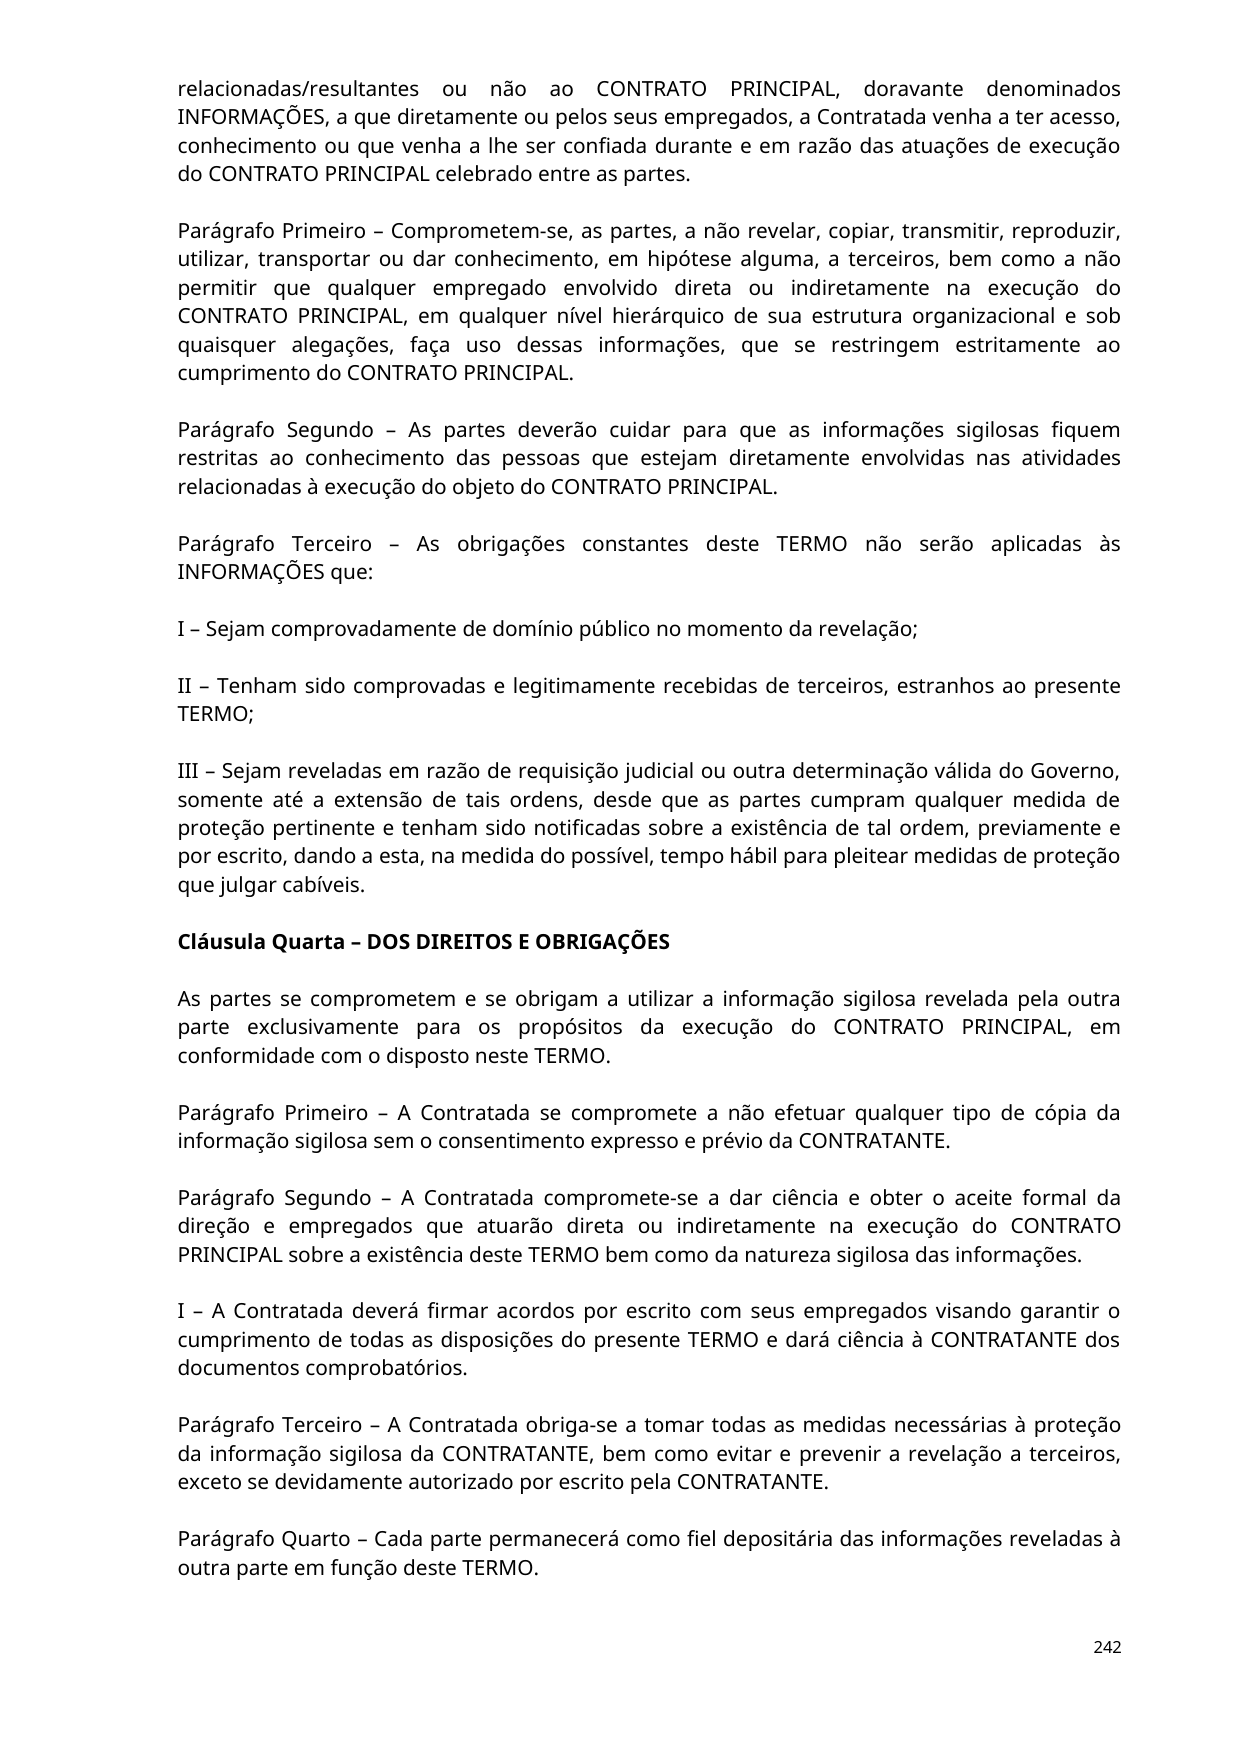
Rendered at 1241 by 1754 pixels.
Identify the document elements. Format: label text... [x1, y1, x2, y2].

text I – A Contratada deverá firmar acordos por escrito com seus empregados visando garantir o cumprimento de todas as disposições do presente TERMO e dará ciência à CONTRATANTE dos documentos comprobatórios. [177, 1297, 1122, 1382]
text Parágrafo Primeiro – A Contratada se compromete a não efetuar qualquer tipo de cópia da informação sigilosa sem o consentimento expresso e prévio da CONTRATANTE. [177, 1098, 1122, 1154]
text Parágrafo Primeiro – Comprometem-se, as partes, a não revelar, copiar, transmitir, reproduzir, utilizar, transportar ou dar conhecimento, em hipótese alguma, a terceiros, bem como a não permitir que qualquer empregado envolvido direta ou indiretamente na execução do CONTRATO PRINCIPAL, em qualquer nível hierárquico de sua estrutura organizacional e sob quaisquer alegações, faça uso dessas informações, que se restringem estritamente ao cumprimento do CONTRATO PRINCIPAL. [177, 216, 1122, 387]
text Parágrafo Segundo – As partes deverão cuidar para que as informações sigilosas fiquem restritas ao conhecimento das pessoas que estejam diretamente envolvidas nas atividades relacionadas à execução do objeto do CONTRATO PRINCIPAL. [177, 415, 1122, 500]
text As partes se comprometem e se obrigam a utilizar a informação sigilosa revelada pela outra parte exclusivamente para os propósitos da execução do CONTRATO PRINCIPAL, em conformidade com o disposto neste TERMO. [177, 984, 1122, 1069]
text Parágrafo Terceiro – As obrigações constantes deste TERMO não serão aplicadas às INFORMAÇÕES que: [177, 529, 1122, 586]
text III – Sejam reveladas em razão de requisição judicial ou outra determinação válida do Governo, somente até a extensão de tais ordens, desde que as partes cumpram qualquer medida de proteção pertinente e tenham sido notificadas sobre a existência de tal ordem, previamente e por escrito, dando a esta, na medida do possível, tempo hábil para pleitear medidas de proteção que julgar cabíveis. [177, 756, 1122, 898]
text relacionadas/resultantes ou não ao CONTRATO PRINCIPAL, doravante denominados INFORMAÇÕES, a que diretamente ou pelos seus empregados, a Contratada venha a ter acesso, conhecimento ou que venha a lhe ser confiada durante e em razão das atuações de execução do CONTRATO PRINCIPAL celebrado entre as partes. [177, 74, 1122, 188]
text Cláusula Quarta – DOS DIREITOS E OBRIGAÇÕES [177, 927, 1122, 955]
text II – Tenham sido comprovadas e legitimamente recebidas de terceiros, estranhos ao presente TERMO; [177, 671, 1122, 728]
text Parágrafo Segundo – A Contratada compromete-se a dar ciência e obter o aceite formal da direção e empregados que atuarão direta ou indiretamente na execução do CONTRATO PRINCIPAL sobre a existência deste TERMO bem como da natureza sigilosa das informações. [177, 1183, 1122, 1268]
text Parágrafo Terceiro – A Contratada obriga-se a tomar todas as medidas necessárias à proteção da informação sigilosa da CONTRATANTE, bem como evitar e prevenir a revelação a terceiros, exceto se devidamente autorizado por escrito pela CONTRATANTE. [177, 1410, 1122, 1496]
text I – Sejam comprovadamente de domínio público no momento da revelação; [177, 614, 1122, 643]
text Parágrafo Quarto – Cada parte permanecerá como fiel depositária das informações reveladas à outra parte em função deste TERMO. [177, 1524, 1122, 1581]
